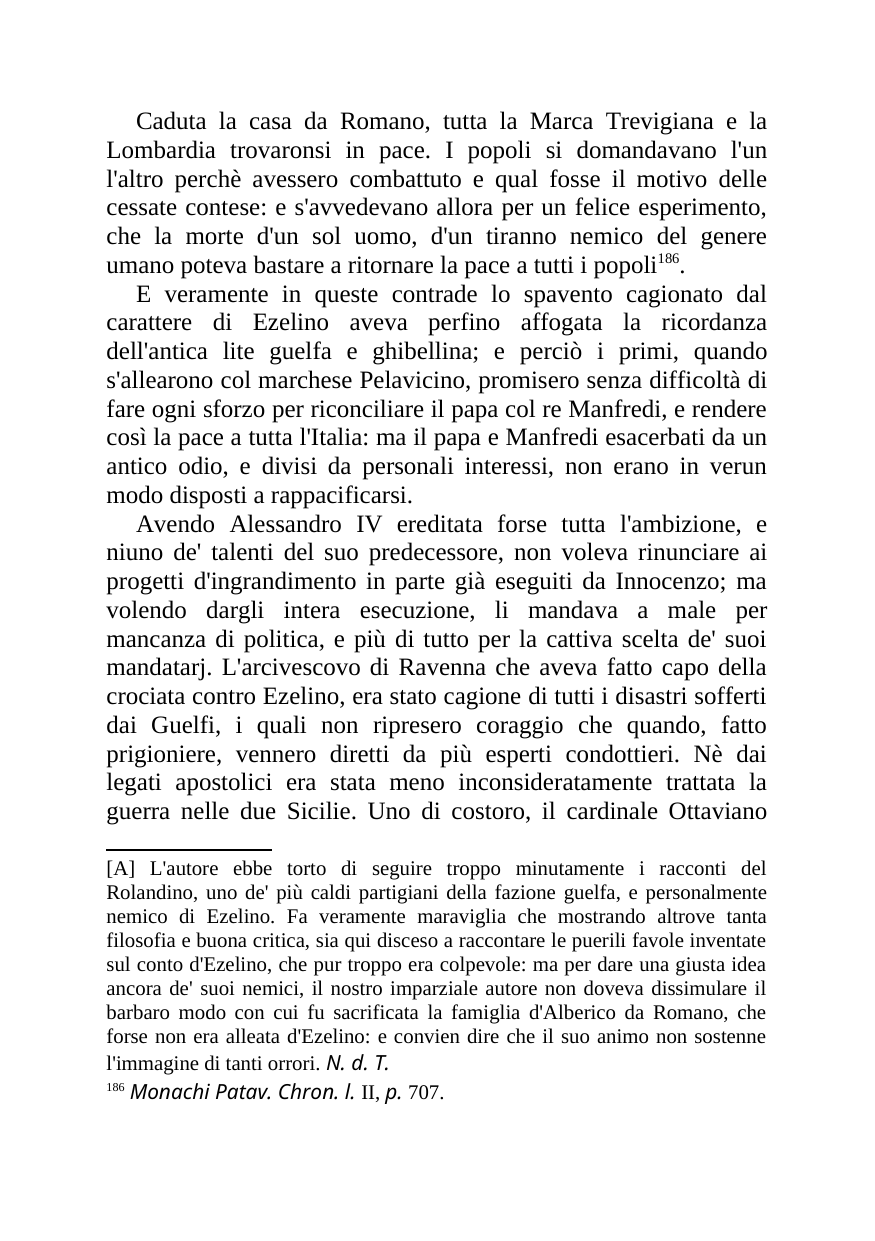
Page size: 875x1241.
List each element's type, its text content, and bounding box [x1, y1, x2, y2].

text E veramente in queste contrade lo spavento cagionato dal carattere di Ezelino aveva perfino affogata la ricordanza dell'antica lite guelfa e ghibellina; e perciò i primi, quando s'allearono col marchese Pelavicino, promisero senza difficoltà di fare ogni sforzo per riconciliare il papa col re Manfredi, e rendere così la pace a tutta l'Italia: ma il papa e Manfredi esacerbati da un antico odio, e divisi da personali interessi, non erano in verun modo disposti a rappacificarsi. [106, 279, 768, 509]
text Caduta la casa da Romano, tutta la Marca Trevigiana e la Lombardia trovaronsi in pace. I popoli si domandavano l'un l'altro perchè avessero combattuto e qual fosse il motivo delle cessate contese: e s'avvedevano allora per un felice esperimento, che la morte d'un sol uomo, d'un tiranno nemico del genere umano poteva bastare a ritornare la pace a tutti i popoli. [106, 106, 768, 279]
text Monachi Patav. Chron. l. II, p. 707. [106, 1077, 768, 1105]
text Avendo Alessandro IV ereditata forse tutta l'ambizione, e niuno de' talenti del suo predecessore, non voleva rinunciare ai progetti d'ingrandimento in parte già eseguiti da Innocenzo; ma volendo dargli intera esecuzione, li mandava a male per mancanza di politica, e più di tutto per la cattiva scelta de' suoi mandatarj. L'arcivescovo di Ravenna che aveva fatto capo della crociata contro Ezelino, era stato cagione di tutti i disastri sofferti dai Guelfi, i quali non ripresero coraggio che quando, fatto prigioniere, vennero diretti da più esperti condottieri. Nè dai legati apostolici era stata meno inconsideratamente trattata la guerra nelle due Sicilie. Uno di costoro, il cardinale Ottaviano [106, 509, 768, 825]
text [A] L'autore ebbe torto di seguire troppo minutamente i racconti del Rolandino, uno de' più caldi partigiani della fazione guelfa, e personalmente nemico di Ezelino. Fa veramente maraviglia che mostrando altrove tanta filosofia e buona critica, sia qui disceso a raccontare le puerili favole inventate sul conto d'Ezelino, che pur troppo era colpevole: ma per dare una giusta idea ancora de' suoi nemici, il nostro imparziale autore non doveva dissimulare il barbaro modo con cui fu sacrificata la famiglia d'Alberico da Romano, che forse non era alleata d'Ezelino: e convien dire che il suo animo non sostenne l'immagine di tanti orrori. N. d. T. [106, 856, 768, 1077]
